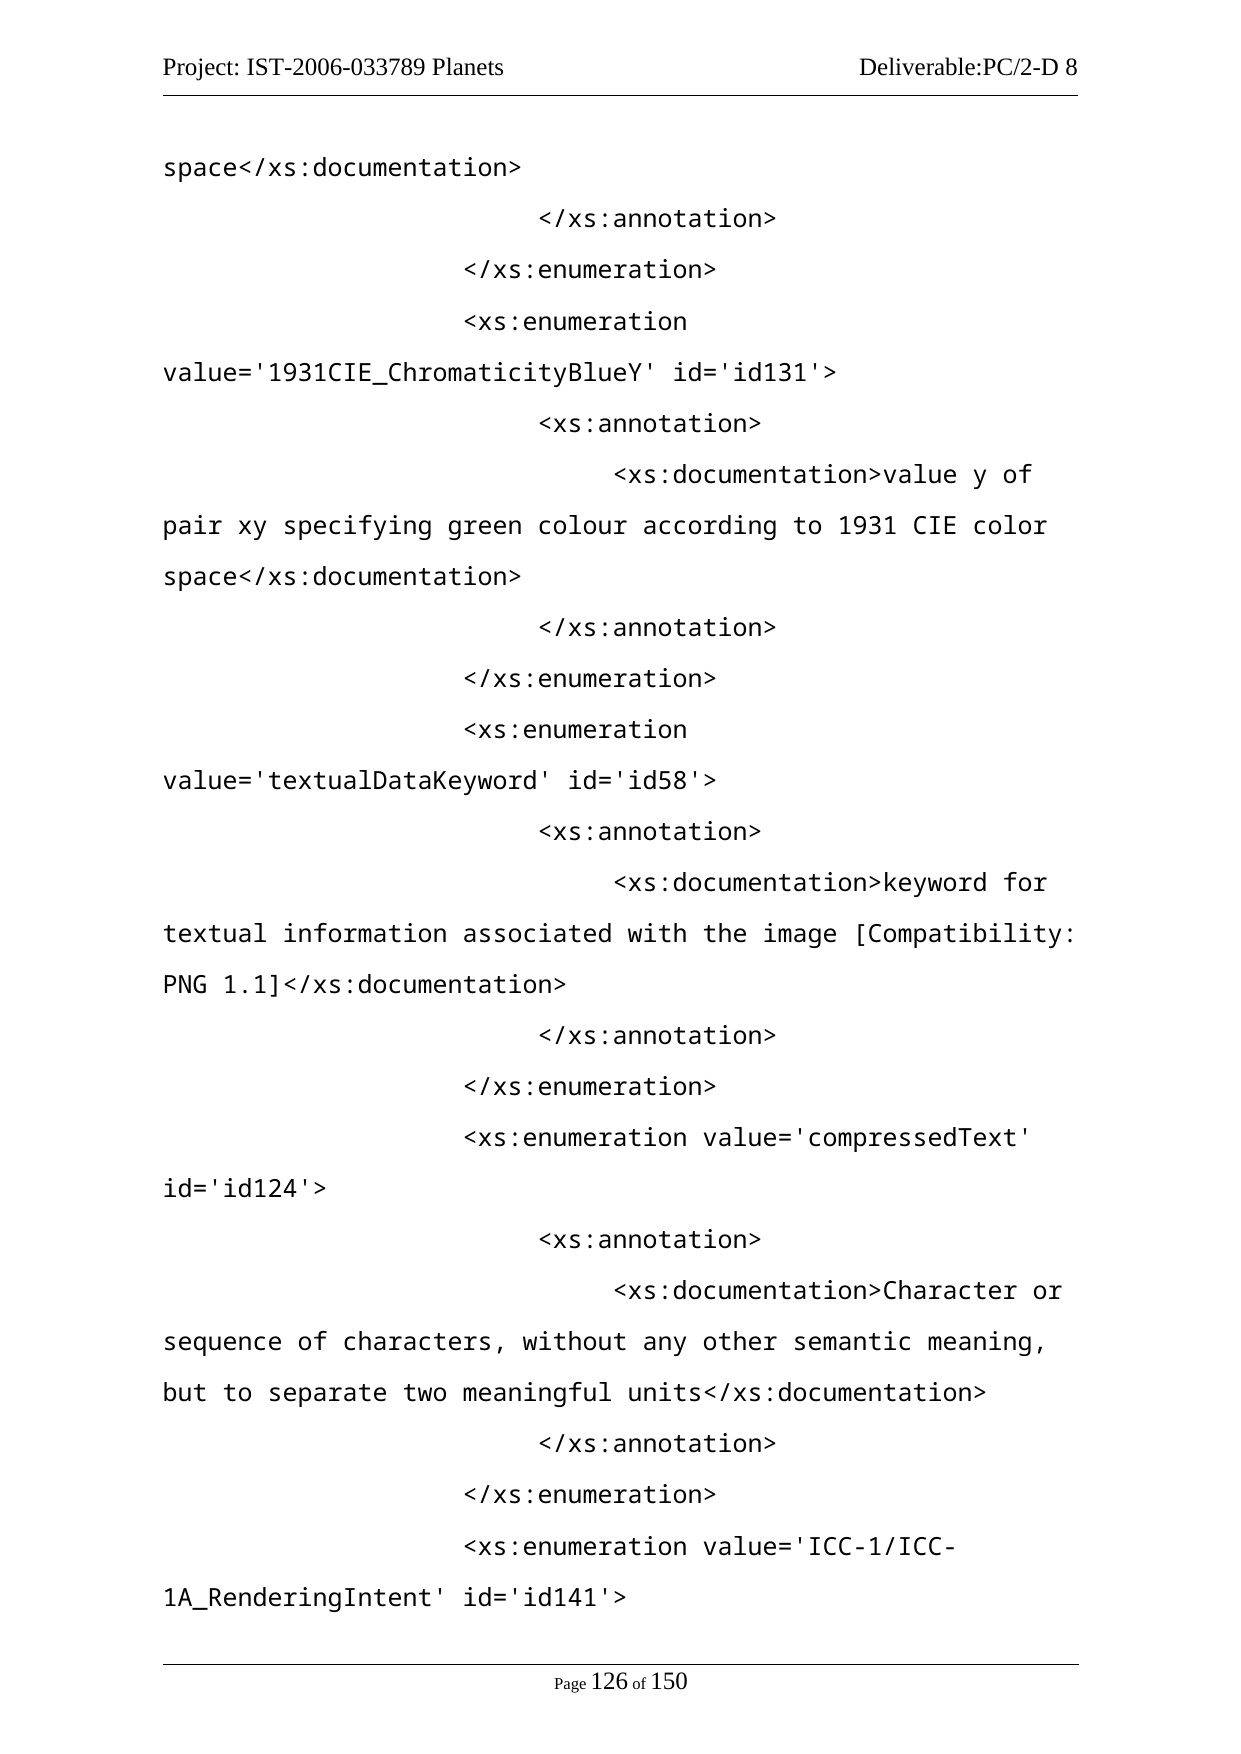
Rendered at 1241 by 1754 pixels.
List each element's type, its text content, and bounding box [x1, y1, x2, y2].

text </xs:enumeration> [162, 1069, 1078, 1103]
text </xs:enumeration> [162, 1477, 1078, 1511]
text </xs:annotation> [162, 1018, 1078, 1052]
text <xs:documentation>keyword for textual information associated with the image [Compatibility: PNG 1.1]</xs:documentation> [162, 864, 1078, 1001]
text <xs:annotation> [162, 1222, 1078, 1256]
text space</xs:documentation> [162, 150, 1078, 184]
text <xs:annotation> [162, 405, 1078, 439]
text <xs:enumeration value='1931CIE_ChromaticityBlueY' id='id131'> [162, 303, 1078, 388]
text <xs:documentation>Character or sequence of characters, without any other semantic meaning, but to separate two meaningful units</xs:documentation> [162, 1273, 1078, 1409]
text <xs:enumeration value='ICC-1/ICC-1A_RenderingIntent' id='id141'> [162, 1528, 1078, 1613]
text <xs:enumeration value='textualDataKeyword' id='id58'> [162, 711, 1078, 797]
text </xs:annotation> [162, 609, 1078, 643]
text <xs:annotation> [162, 813, 1078, 848]
text </xs:enumeration> [162, 252, 1078, 286]
text <xs:enumeration value='compressedText' id='id124'> [162, 1120, 1078, 1205]
text </xs:enumeration> [162, 660, 1078, 694]
text <xs:documentation>value y of pair xy specifying green colour according to 1931 CIE color space</xs:documentation> [162, 456, 1078, 592]
text </xs:annotation> [162, 201, 1078, 235]
text </xs:annotation> [162, 1426, 1078, 1460]
